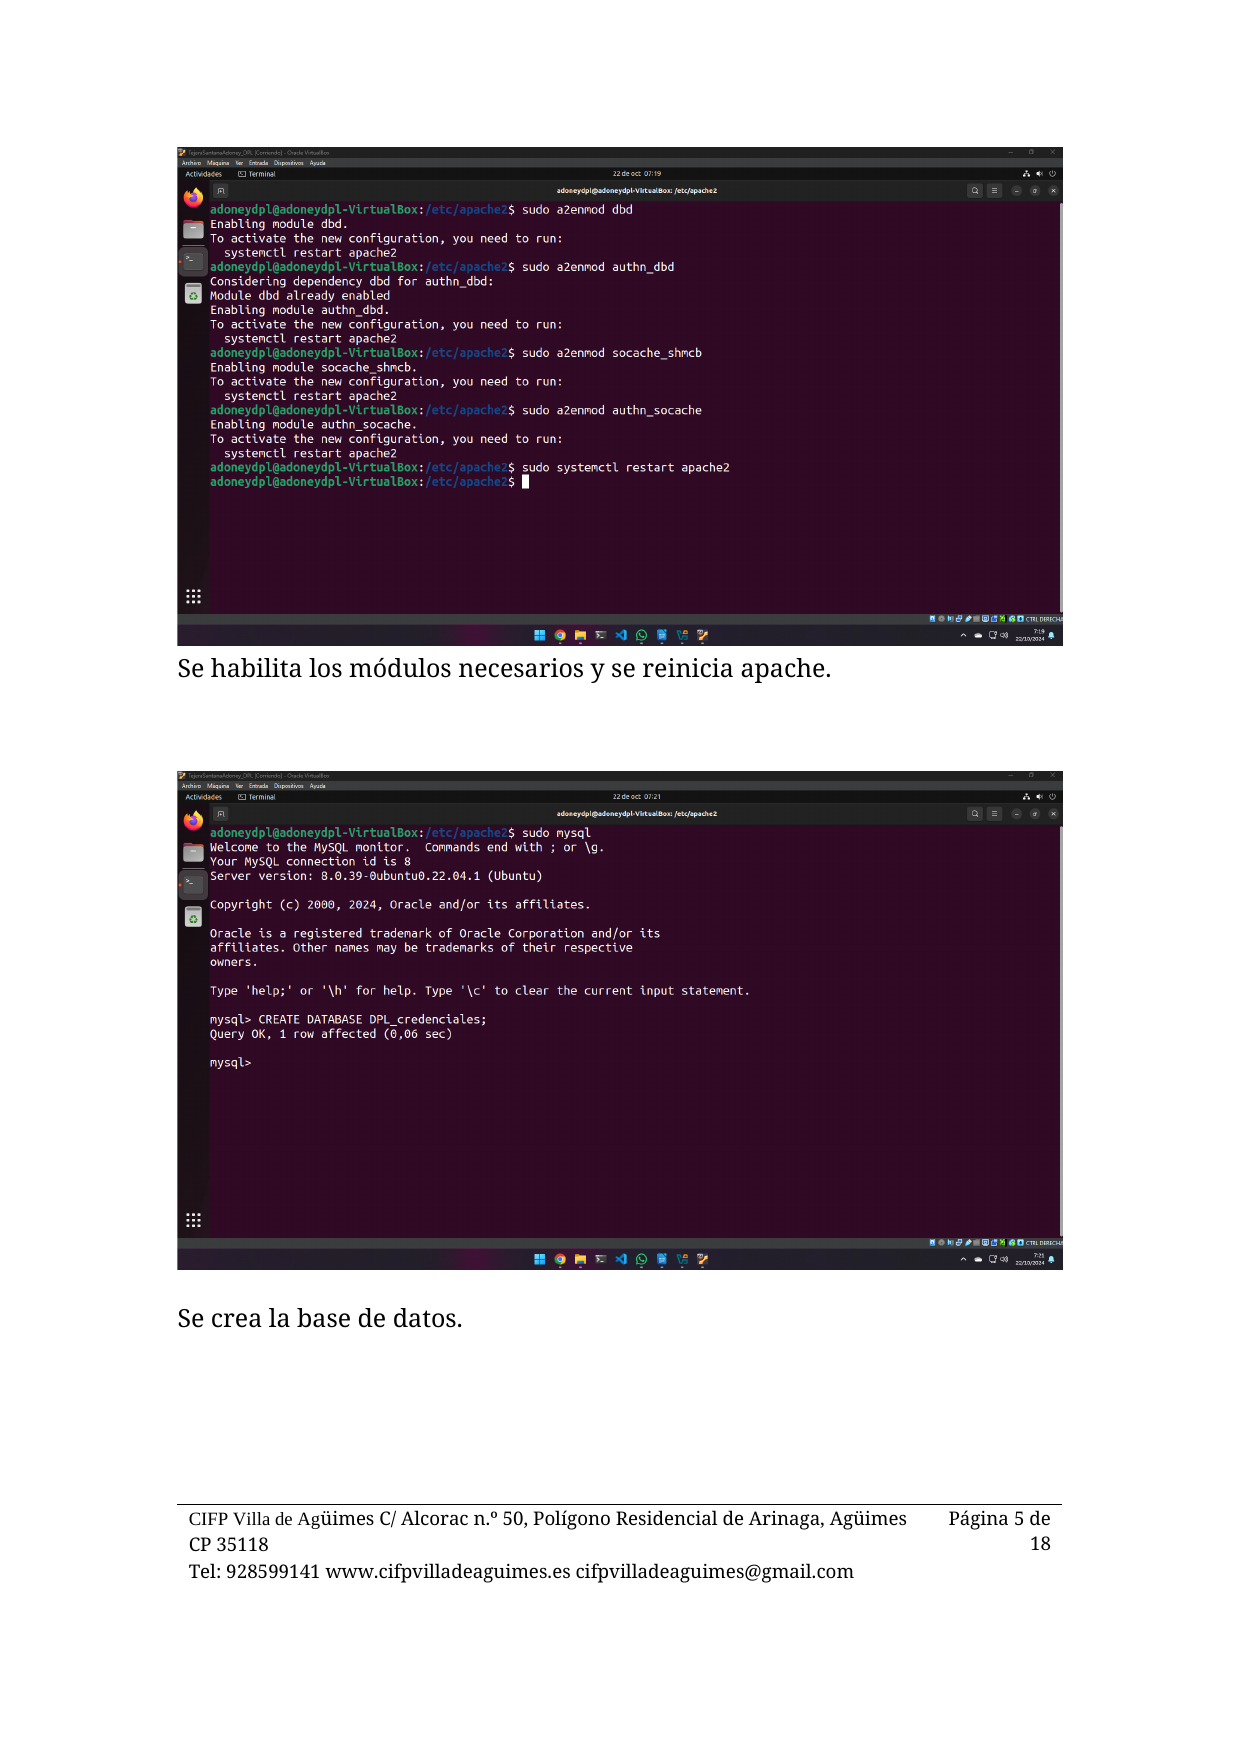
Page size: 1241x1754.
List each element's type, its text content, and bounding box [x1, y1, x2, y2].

picture [177, 147, 1063, 646]
text Se crea la base de datos. [177, 1270, 1063, 1334]
picture [177, 771, 1063, 1270]
text Se habilita los módulos necesarios y se reinicia apache. [177, 646, 1063, 685]
